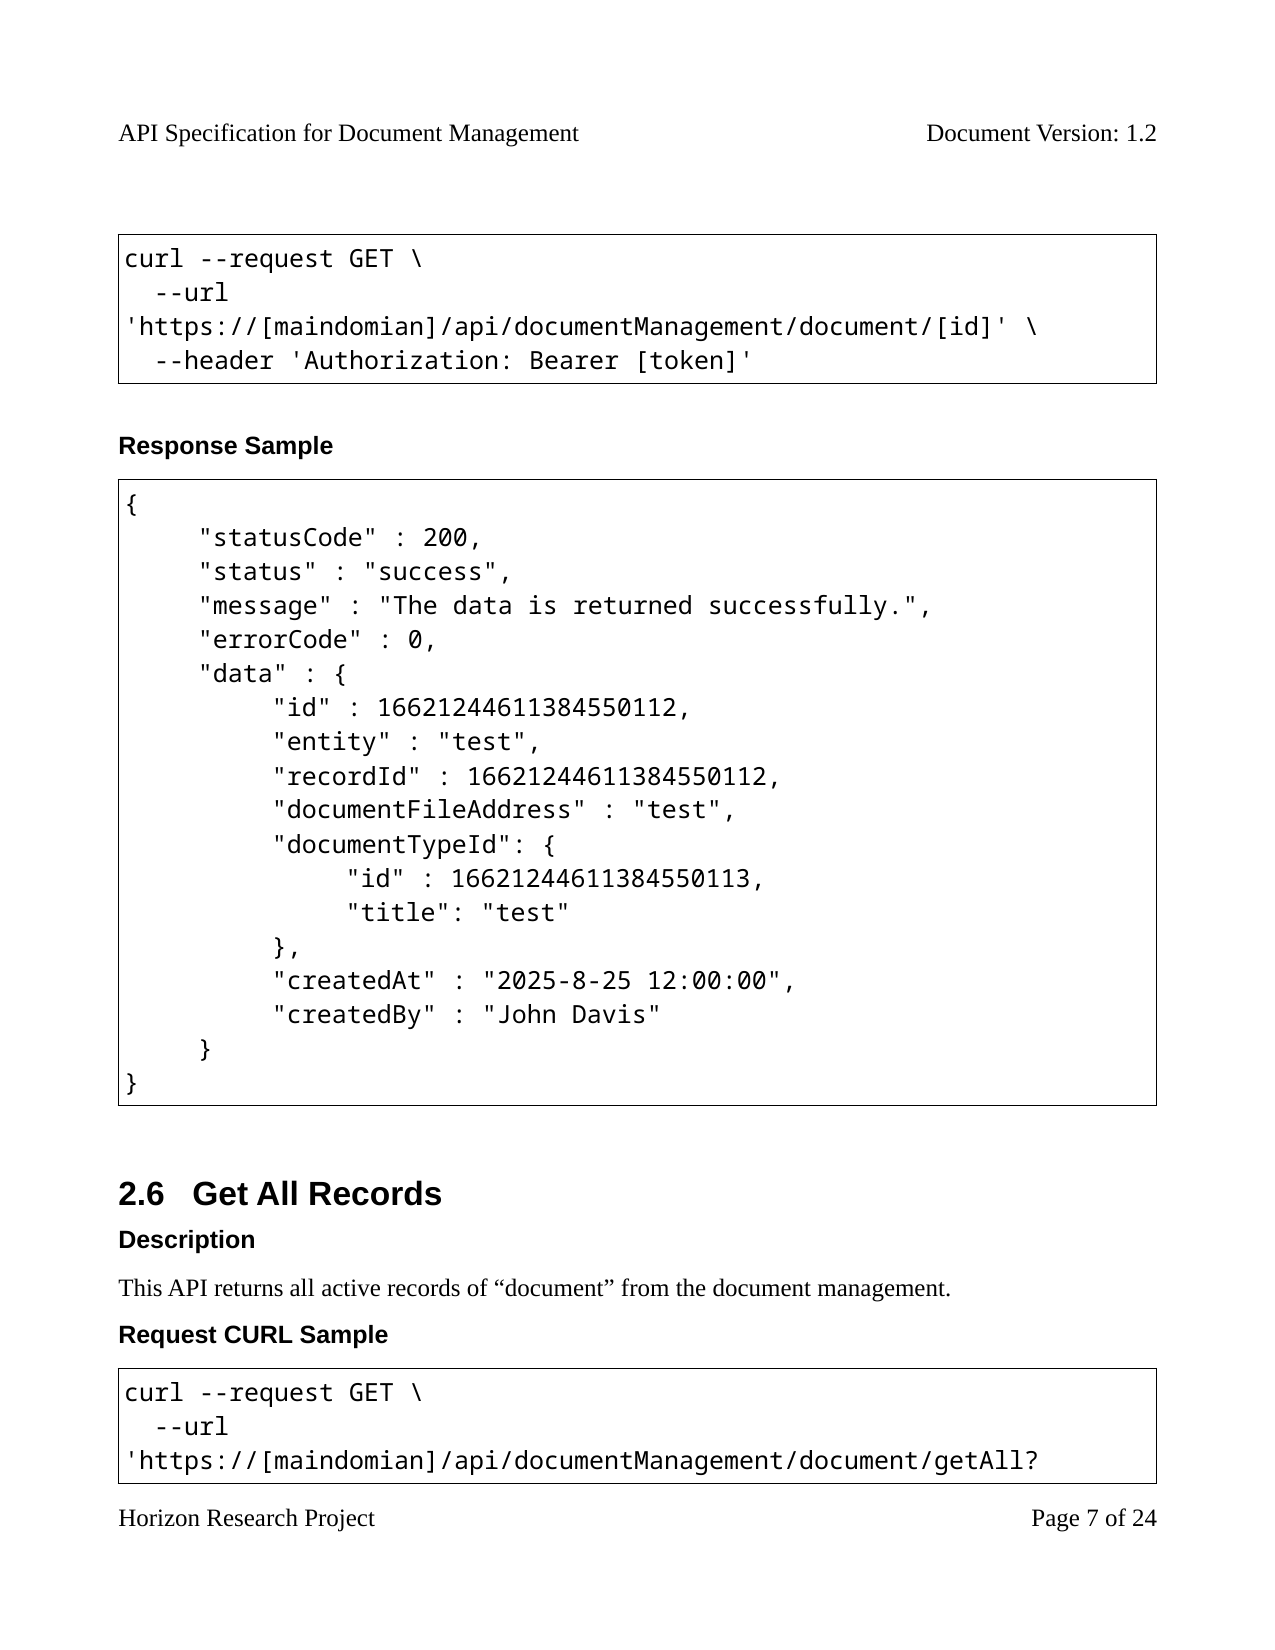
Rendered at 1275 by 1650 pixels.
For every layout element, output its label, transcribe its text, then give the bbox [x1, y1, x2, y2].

text Description [118, 1225, 1157, 1254]
text Response Sample [118, 431, 1157, 460]
subtitle Get All Records [118, 1174, 1157, 1213]
text This API returns all active records of “document” from the document management. [118, 1273, 1157, 1301]
table_header curl --request GET \ --url 'https://[maindomian]/api/documentManagement/document/getAll? [119, 1369, 1156, 1483]
table_header curl --request GET \ --url 'https://[maindomian]/api/documentManagement/document/[id]' \ --header 'Authorization: Bearer [token]' [119, 235, 1156, 383]
text Request CURL Sample [118, 1320, 1157, 1349]
table_header { "statusCode" : 200, "status" : "success", "message" : "The data is returned successfully.", "errorCode" : 0, "data" : { "id" : 16621244611384550112, "entity" : "test", "recordId" : 16621244611384550112, "documentFileAddress" : "test", "documentTypeId": { "id" : 16621244611384550113, "title": "test" }, "createdAt" : "2025-8-25 12:00:00", "createdBy" : "John Davis" } } [119, 480, 1156, 1104]
